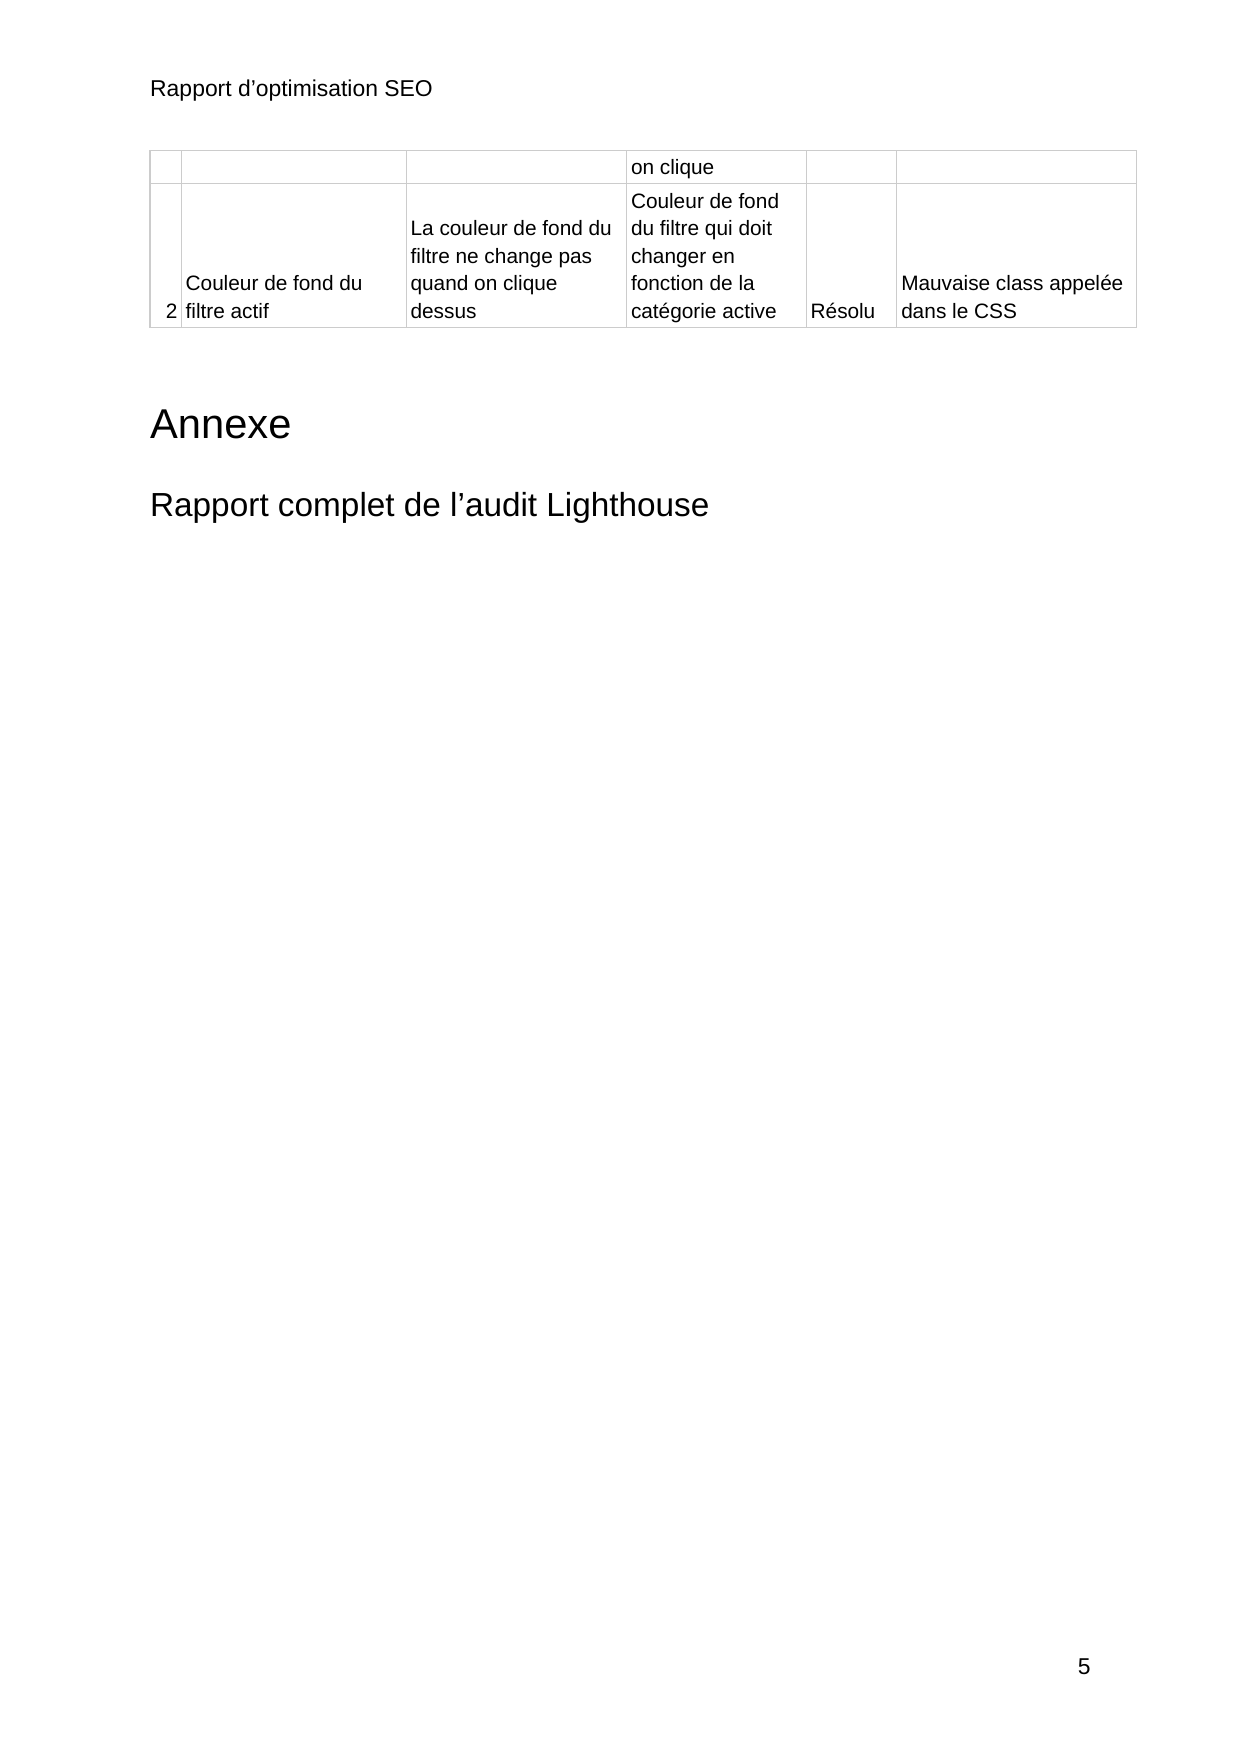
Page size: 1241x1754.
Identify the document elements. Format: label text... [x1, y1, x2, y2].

table_cell La couleur de fond du filtre ne change pas quand on clique dessus [407, 184, 626, 327]
table_cell on clique [627, 151, 806, 183]
table_cell 2 [151, 184, 181, 327]
table_cell Mauvaise class appelée dans le CSS [897, 184, 1136, 327]
table_cell [897, 151, 1136, 183]
table_cell [807, 151, 896, 183]
table_cell [182, 151, 406, 183]
table_cell [407, 151, 626, 183]
table_cell Couleur de fond du filtre qui doit changer en fonction de la catégorie active [627, 184, 806, 327]
table_cell [151, 151, 181, 183]
table_cell Résolu [807, 184, 896, 327]
table_cell Couleur de fond du filtre actif [182, 184, 406, 327]
subtitle Annexe [150, 399, 1090, 447]
subtitle Rapport complet de l’audit Lighthouse [150, 485, 1090, 523]
